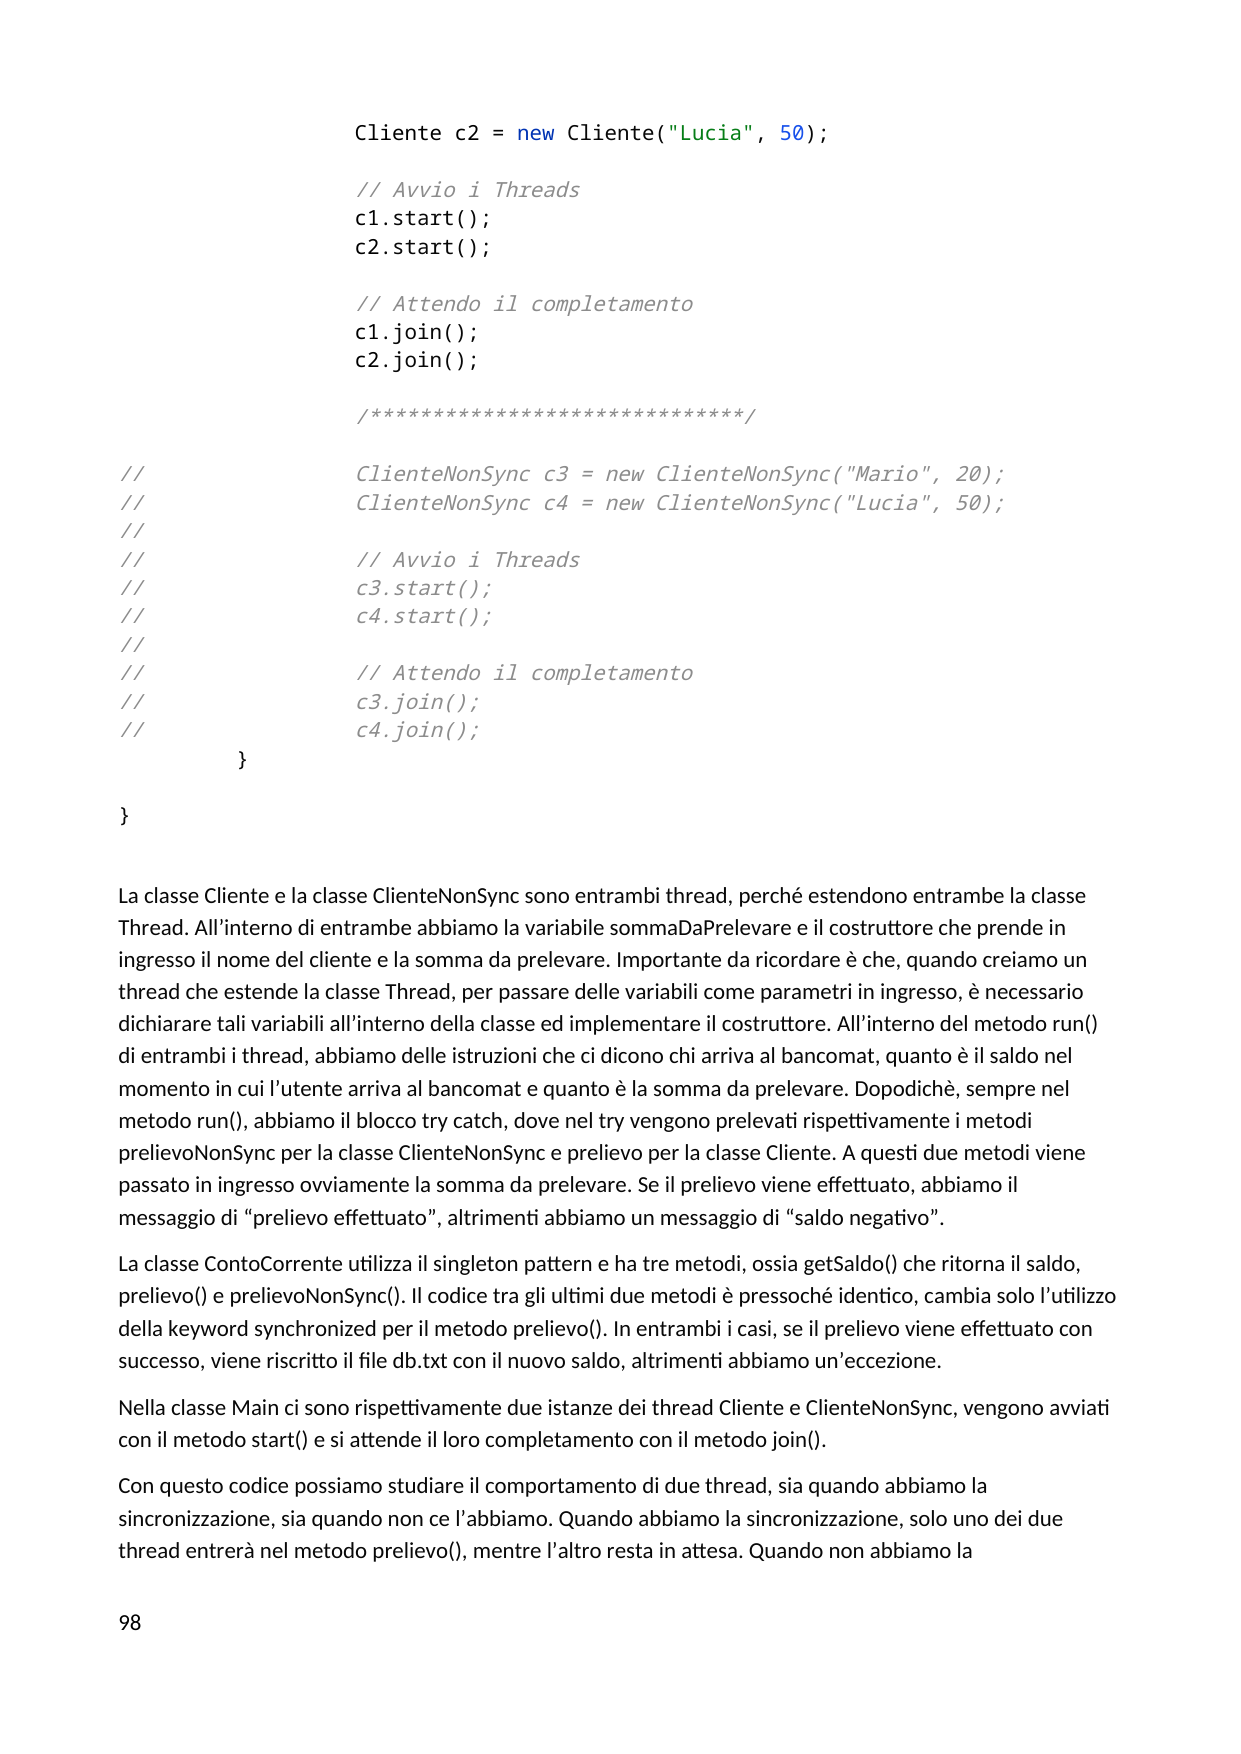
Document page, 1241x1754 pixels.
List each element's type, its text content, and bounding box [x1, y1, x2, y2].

text Nella classe Main ci sono rispettivamente due istanze dei thread Cliente e ClienteNonSync, vengono avviati con il metodo start() e si attende il loro completamento con il metodo join(). [118, 1393, 1122, 1453]
text Con questo codice possiamo studiare il comportamento di due thread, sia quando abbiamo la sincronizzazione, sia quando non ce l’abbiamo. Quando abbiamo la sincronizzazione, solo uno dei due thread entrerà nel metodo prelievo(), mentre l’altro resta in attesa. Quando non abbiamo la [118, 1472, 1122, 1564]
text La classe Cliente e la classe ClienteNonSync sono entrambi thread, perché estendono entrambe la classe Thread. All’interno di entrambe abbiamo la variabile sommaDaPrelevare e il costruttore che prende in ingresso il nome del cliente e la somma da prelevare. Importante da ricordare è che, quando creiamo un thread che estende la classe Thread, per passare delle variabili come parametri in ingresso, è necessario dichiarare tali variabili all’interno della classe ed implementare il costruttore. All’interno del metodo run() di entrambi i thread, abbiamo delle istruzioni che ci dicono chi arriva al bancomat, quanto è il saldo nel momento in cui l’utente arriva al bancomat e quanto è la somma da prelevare. Dopodichè, sempre nel metodo run(), abbiamo il blocco try catch, dove nel try vengono prelevati rispettivamente i metodi prelievoNonSync per la classe ClienteNonSync e prelievo per la classe Cliente. A questi due metodi viene passato in ingresso ovviamente la somma da prelevare. Se il prelievo viene effettuato, abbiamo il messaggio di “prelievo effettuato”, altrimenti abbiamo un messaggio di “saldo negativo”. [118, 881, 1122, 1231]
text La classe ContoCorrente utilizza il singleton pattern e ha tre metodi, ossia getSaldo() che ritorna il saldo, prelievo() e prelievoNonSync(). Il codice tra gli ultimi due metodi è pressoché identico, cambia solo l’utilizzo della keyword synchronized per il metodo prelievo(). In entrambi i casi, se il prelievo viene effettuato con successo, viene riscritto il file db.txt con il nuovo saldo, altrimenti abbiamo un’eccezione. [118, 1249, 1122, 1374]
text Cliente c2 = new Cliente("Lucia", 50); // Avvio i Threads c1.start(); c2.start(); // Attendo il completamento c1.join(); c2.join(); /******************************/ // ClienteNonSync c3 = new ClienteNonSync("Mario", 20); // ClienteNonSync c4 = new ClienteNonSync("Lucia", 50); // // // Avvio i Threads // c3.start(); // c4.start(); // // // Attendo il completamento // c3.join(); // c4.join(); } } [118, 118, 1122, 829]
